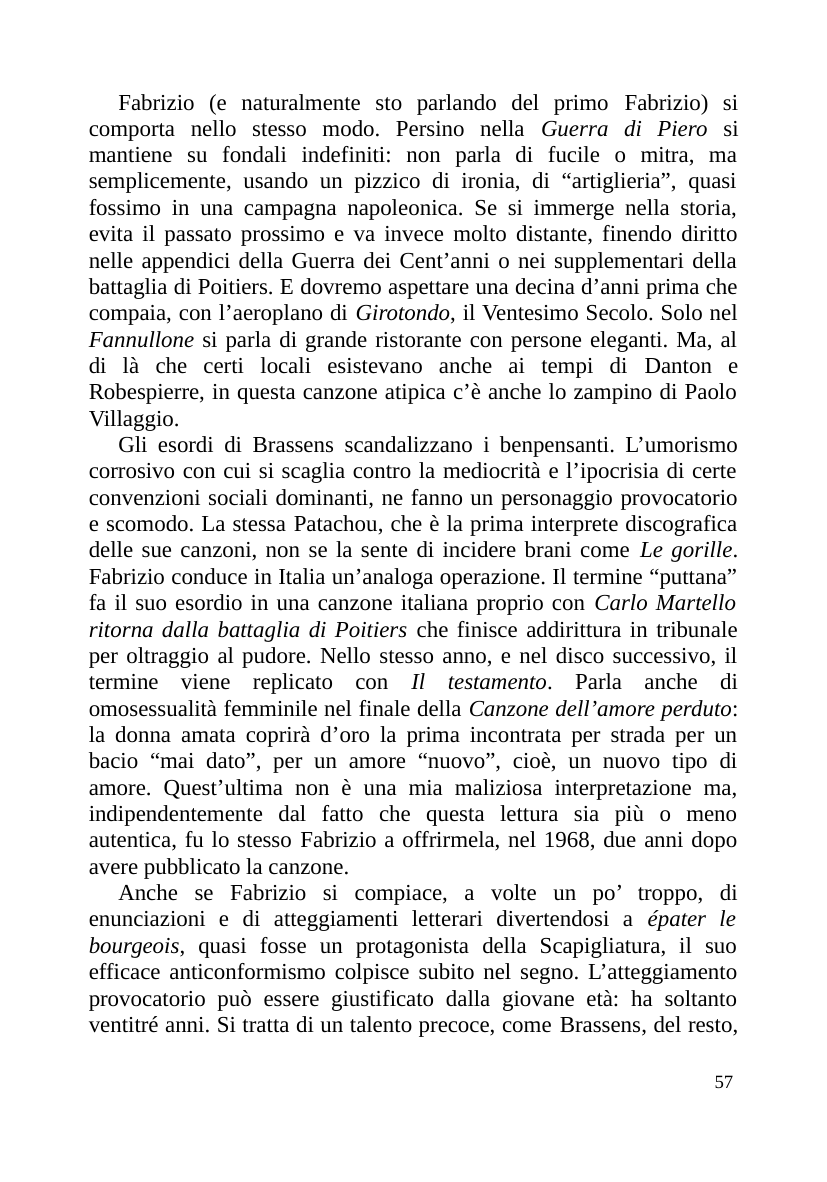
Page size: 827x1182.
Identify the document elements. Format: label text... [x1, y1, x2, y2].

text Fabrizio (e naturalmente sto parlando del primo Fabrizio) si comporta nello stesso modo. Persino nella Guerra di Piero si mantiene su fondali indefiniti: non parla di fucile o mitra, ma semplicemente, usando un pizzico di ironia, di “artiglieria”, quasi fossimo in una campagna napoleonica. Se si immerge nella storia, evita il passato prossimo e va invece molto distante, finendo diritto nelle appendici della Guerra dei Cent’anni o nei supplementari della battaglia di Poitiers. E dovremo aspettare una decina d’anni prima che compaia, con l’aeroplano di Girotondo, il Ventesimo Secolo. Solo nel Fannullone si parla di grande ristorante con persone eleganti. Ma, al di là che certi locali esistevano anche ai tempi di Danton e Robespierre, in questa canzone atipica c’è anche lo zampino di Paolo Villaggio. [88, 88, 738, 431]
text Gli esordi di Brassens scandalizzano i benpensanti. L’umorismo corrosivo con cui si scaglia contro la mediocrità e l’ipocrisia di certe convenzioni sociali dominanti, ne fanno un personaggio provocatorio e scomodo. La stessa Patachou, che è la prima interprete discografica delle sue canzoni, non se la sente di incidere brani come Le gorille. Fabrizio conduce in Italia un’analoga operazione. Il termine “puttana” fa il suo esordio in una canzone italiana proprio con Carlo Martello ritorna dalla battaglia di Poitiers che finisce addirittura in tribunale per oltraggio al pudore. Nello stesso anno, e nel disco successivo, il termine viene replicato con Il testamento. Parla anche di omosessualità femminile nel finale della Canzone dell’amore perduto: la donna amata coprirà d’oro la prima incontrata per strada per un bacio “mai dato”, per un amore “nuovo”, cioè, un nuovo tipo di amore. Quest’ultima non è una mia maliziosa interpretazione ma, indipendentemente dal fatto che questa lettura sia più o meno autentica, fu lo stesso Fabrizio a offrirmela, nel 1968, due anni dopo avere pubblicato la canzone. [88, 431, 738, 879]
text Anche se Fabrizio si compiace, a volte un po’ troppo, di enunciazioni e di atteggiamenti letterari divertendosi a épater le bourgeois, quasi fosse un protagonista della Scapigliatura, il suo efficace anticonformismo colpisce subito nel segno. L’atteggiamento provocatorio può essere giustificato dalla giovane età: ha soltanto ventitré anni. Si tratta di un talento precoce, come Brassens, del resto, [88, 879, 738, 1037]
